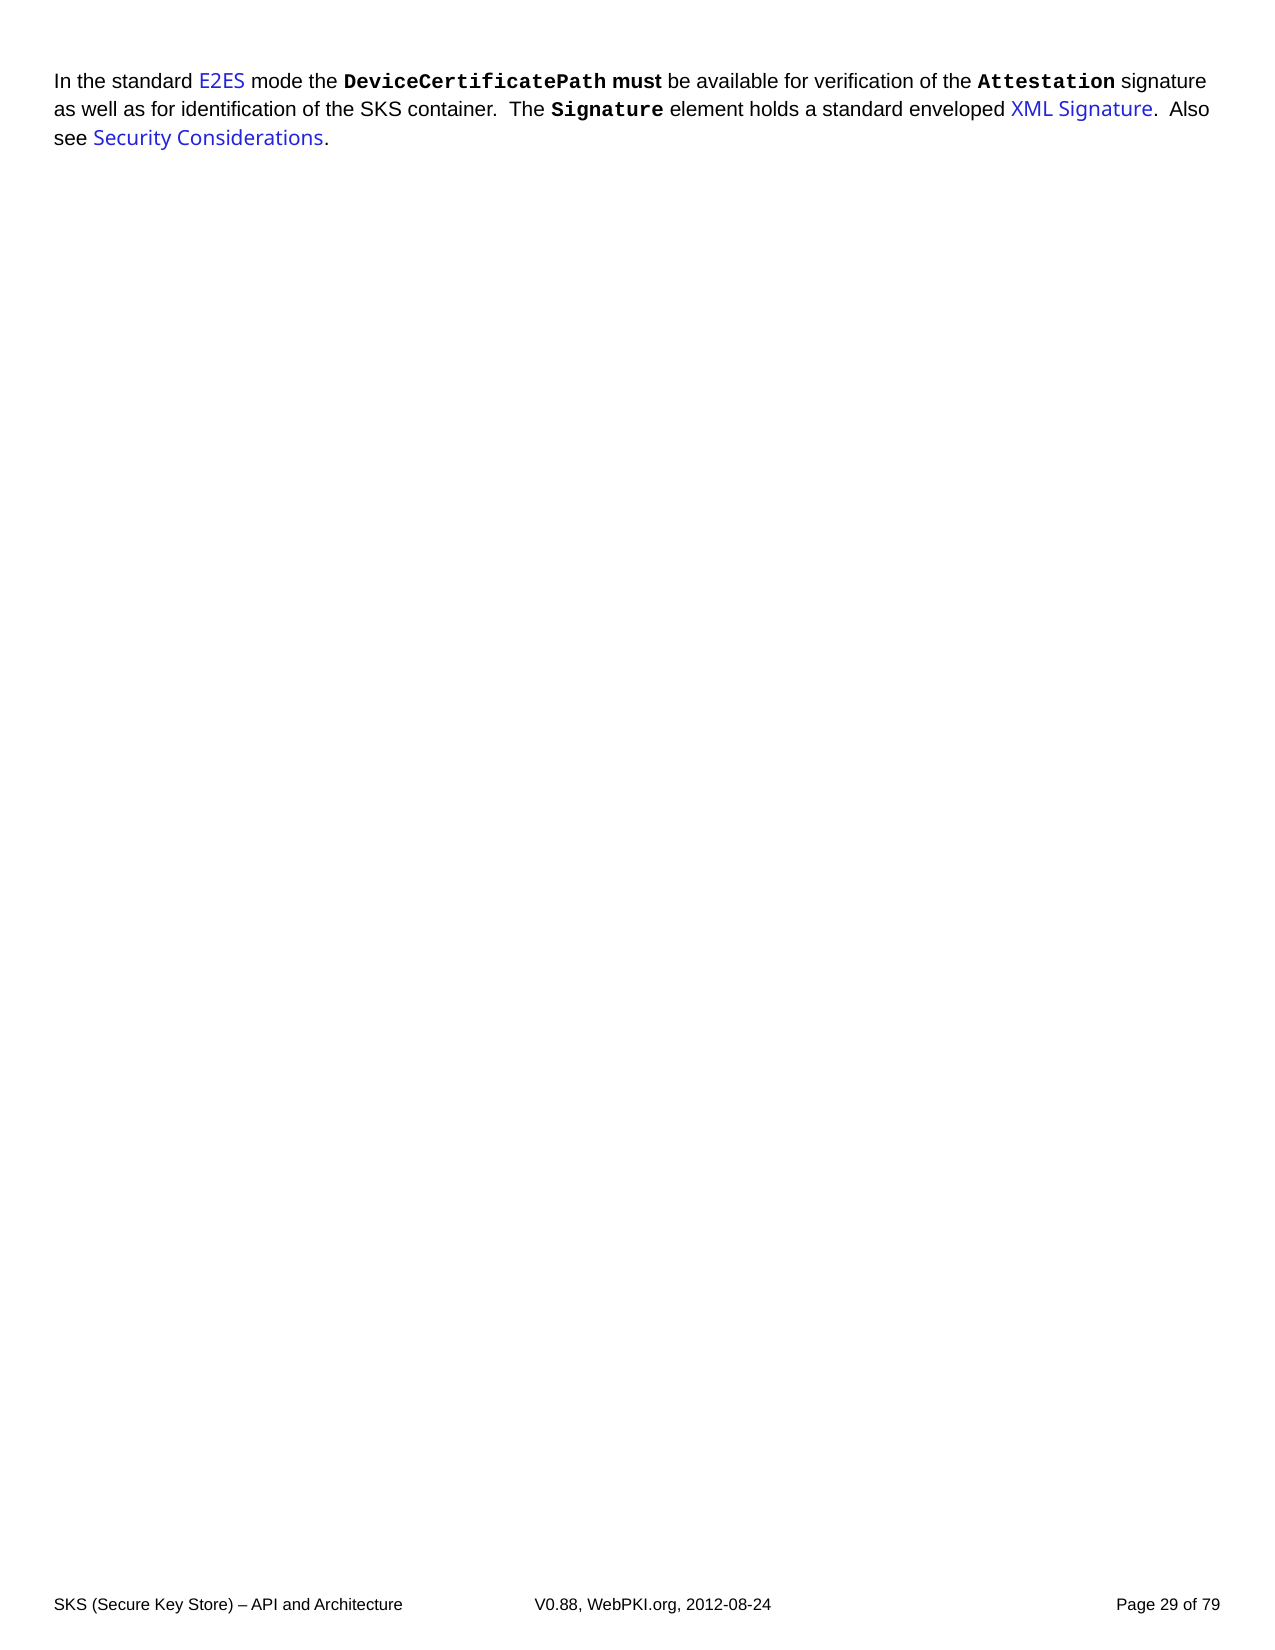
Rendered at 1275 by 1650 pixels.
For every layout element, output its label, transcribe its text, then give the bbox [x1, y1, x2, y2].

text In the standard E2ES mode the DeviceCertificatePath must be available for verification of the Attestation signature as well as for identification of the SKS container. The Signature element holds a standard enveloped XML Signature. Also see Security Considerations. [54, 66, 1221, 151]
